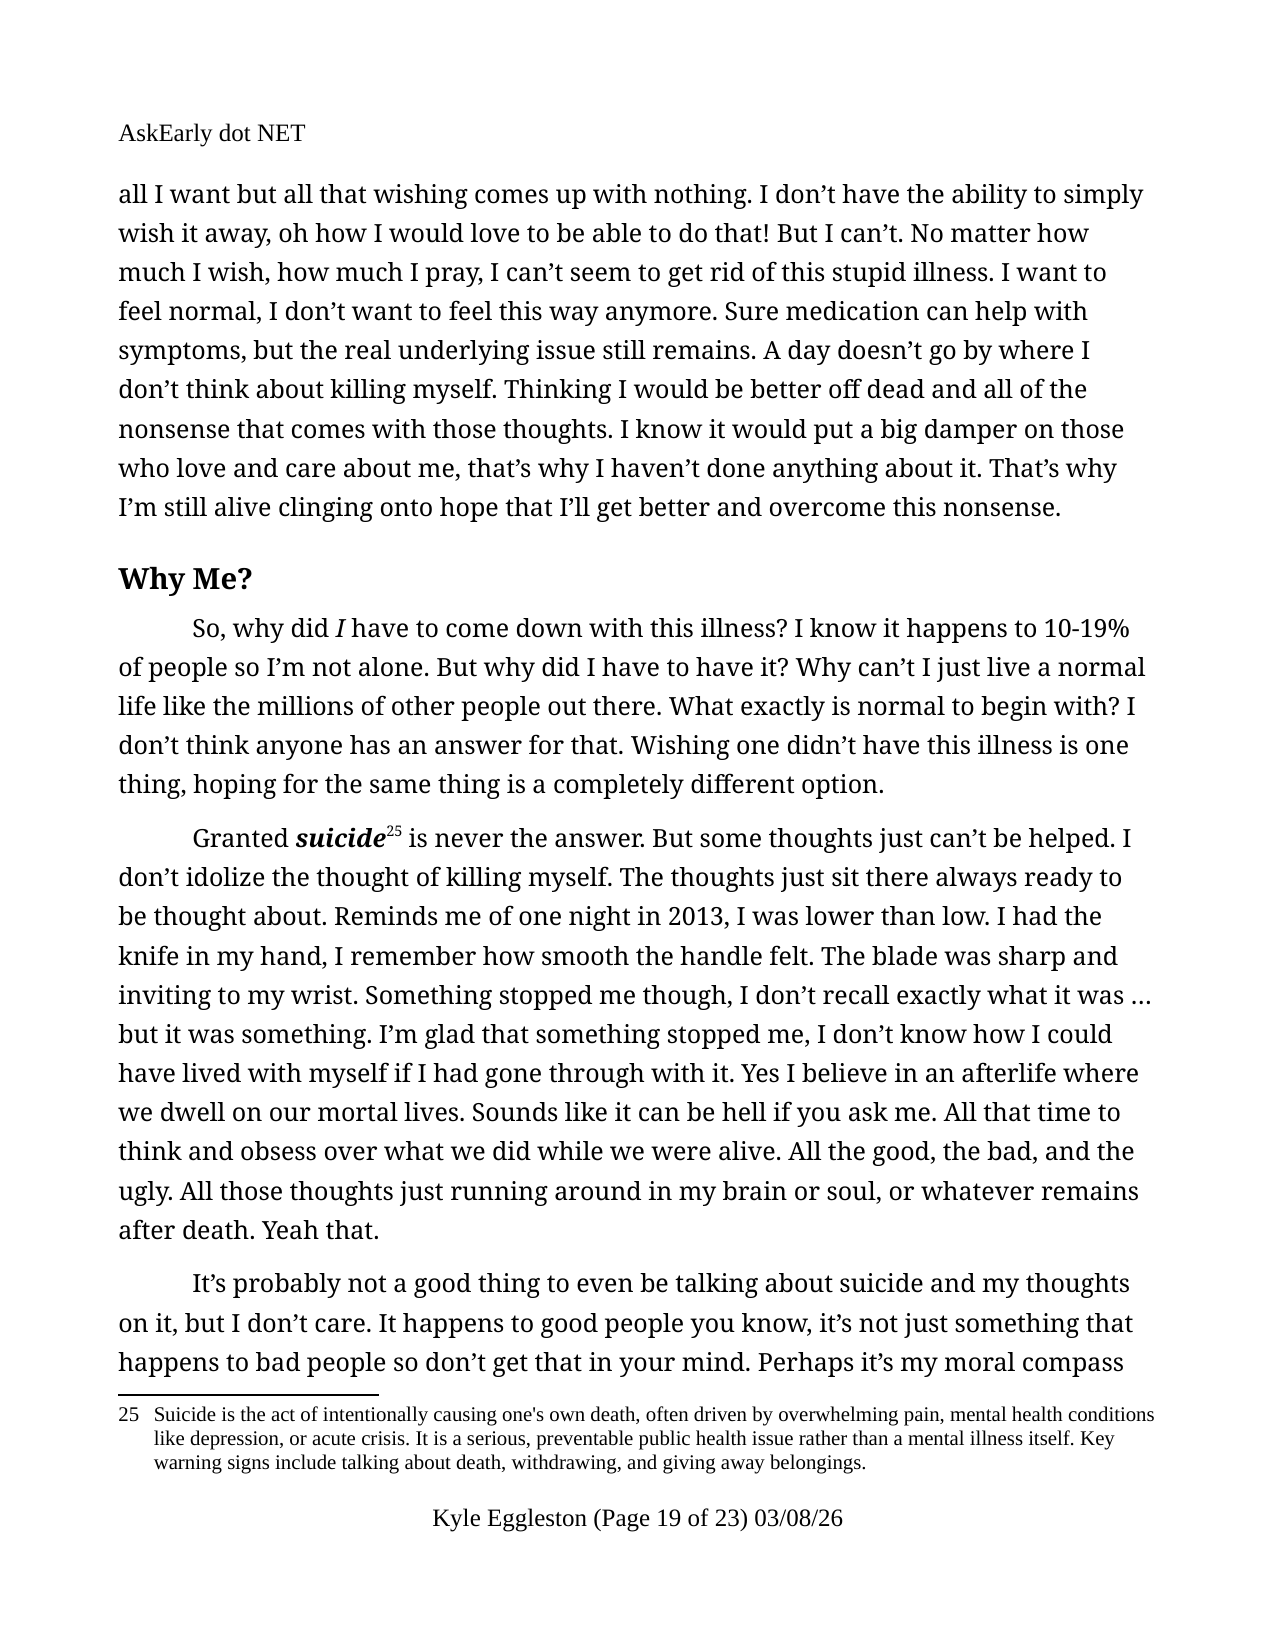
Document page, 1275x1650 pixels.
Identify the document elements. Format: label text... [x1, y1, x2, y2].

text It’s probably not a good thing to even be talking about suicide and my thoughts on it, but I don’t care. It happens to good people you know, it’s not just something that happens to bad people so don’t get that in your mind. Perhaps it’s my moral compass [118, 1266, 1157, 1378]
subtitle Why Me? [118, 558, 1157, 598]
text all I want but all that wishing comes up with nothing. I don’t have the ability to simply wish it away, oh how I would love to be able to do that! But I can’t. No matter how much I wish, how much I pray, I can’t seem to get rid of this stupid illness. I want to feel normal, I don’t want to feel this way anymore. Sure medication can help with symptoms, but the real underlying issue still remains. A day doesn’t go by where I don’t think about killing myself. Thinking I would be better off dead and all of the nonsense that comes with those thoughts. I know it would put a big damper on those who love and care about me, that’s why I haven’t done anything about it. That’s why I’m still alive clinging onto hope that I’ll get better and overcome this nonsense. [118, 176, 1157, 524]
text So, why did I have to come down with this illness? I know it happens to 10-19% of people so I’m not alone. But why did I have to have it? Why can’t I just live a normal life like the millions of other people out there. What exactly is normal to begin with? I don’t think anyone has an answer for that. Wishing one didn’t have this illness is one thing, hoping for the same thing is a completely different option. [118, 610, 1157, 801]
text Suicide is the act of intentionally causing one's own death, often driven by overwhelming pain, mental health conditions like depression, or acute crisis. It is a serious, preventable public health issue rather than a mental illness itself. Key warning signs include talking about death, withdrawing, and giving away belongings. [118, 1401, 1157, 1474]
text Granted suicide is never the answer. But some thoughts just can’t be helped. I don’t idolize the thought of killing myself. The thoughts just sit there always ready to be thought about. Reminds me of one night in 2013, I was lower than low. I had the knife in my hand, I remember how smooth the handle felt. The blade was sharp and inviting to my wrist. Something stopped me though, I don’t recall exactly what it was … but it was something. I’m glad that something stopped me, I don’t know how I could have lived with myself if I had gone through with it. Yes I believe in an afterlife where we dwell on our mortal lives. Sounds like it can be hell if you ask me. All that time to think and obsess over what we did while we were alive. All the good, the bad, and the ugly. All those thoughts just running around in my brain or soul, or whatever remains after death. Yeah that. [118, 821, 1157, 1246]
